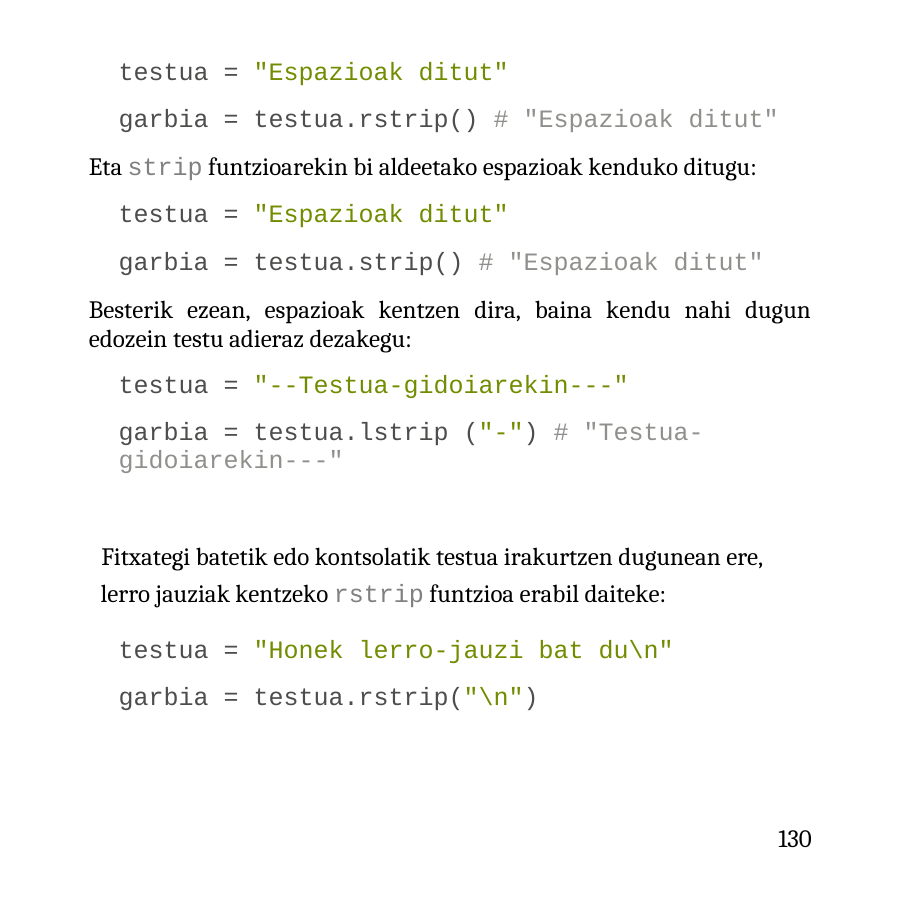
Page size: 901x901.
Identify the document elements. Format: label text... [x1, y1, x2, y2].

text Fitxategi batetik edo kontsolatik testua irakurtzen dugunean ere, lerro jauziak kentzeko rstrip funtzioa erabil daiteke: [100, 543, 769, 610]
text Besterik ezean, espazioak kentzen dira, baina kendu nahi dugun edozein testu adieraz dezakegu: [89, 296, 811, 354]
text garbia = testua.rstrip("\n") [118, 685, 811, 713]
text testua = "Espazioak ditut" [118, 59, 811, 87]
text testua = "Espazioak ditut" [118, 202, 811, 230]
text garbia = testua.rstrip() # "Espazioak ditut" [118, 106, 811, 134]
text garbia = testua.strip() # "Espazioak ditut" [118, 249, 811, 277]
text garbia = testua.lstrip ("-") # "Testua-gidoiarekin---" [118, 419, 811, 476]
text testua = "--Testua-gidoiarekin---" [118, 372, 811, 401]
text testua = "Honek lerro-jauzi bat du\n" [118, 638, 811, 666]
text Eta strip funtzioarekin bi aldeetako espazioak kenduko ditugu: [89, 153, 811, 183]
